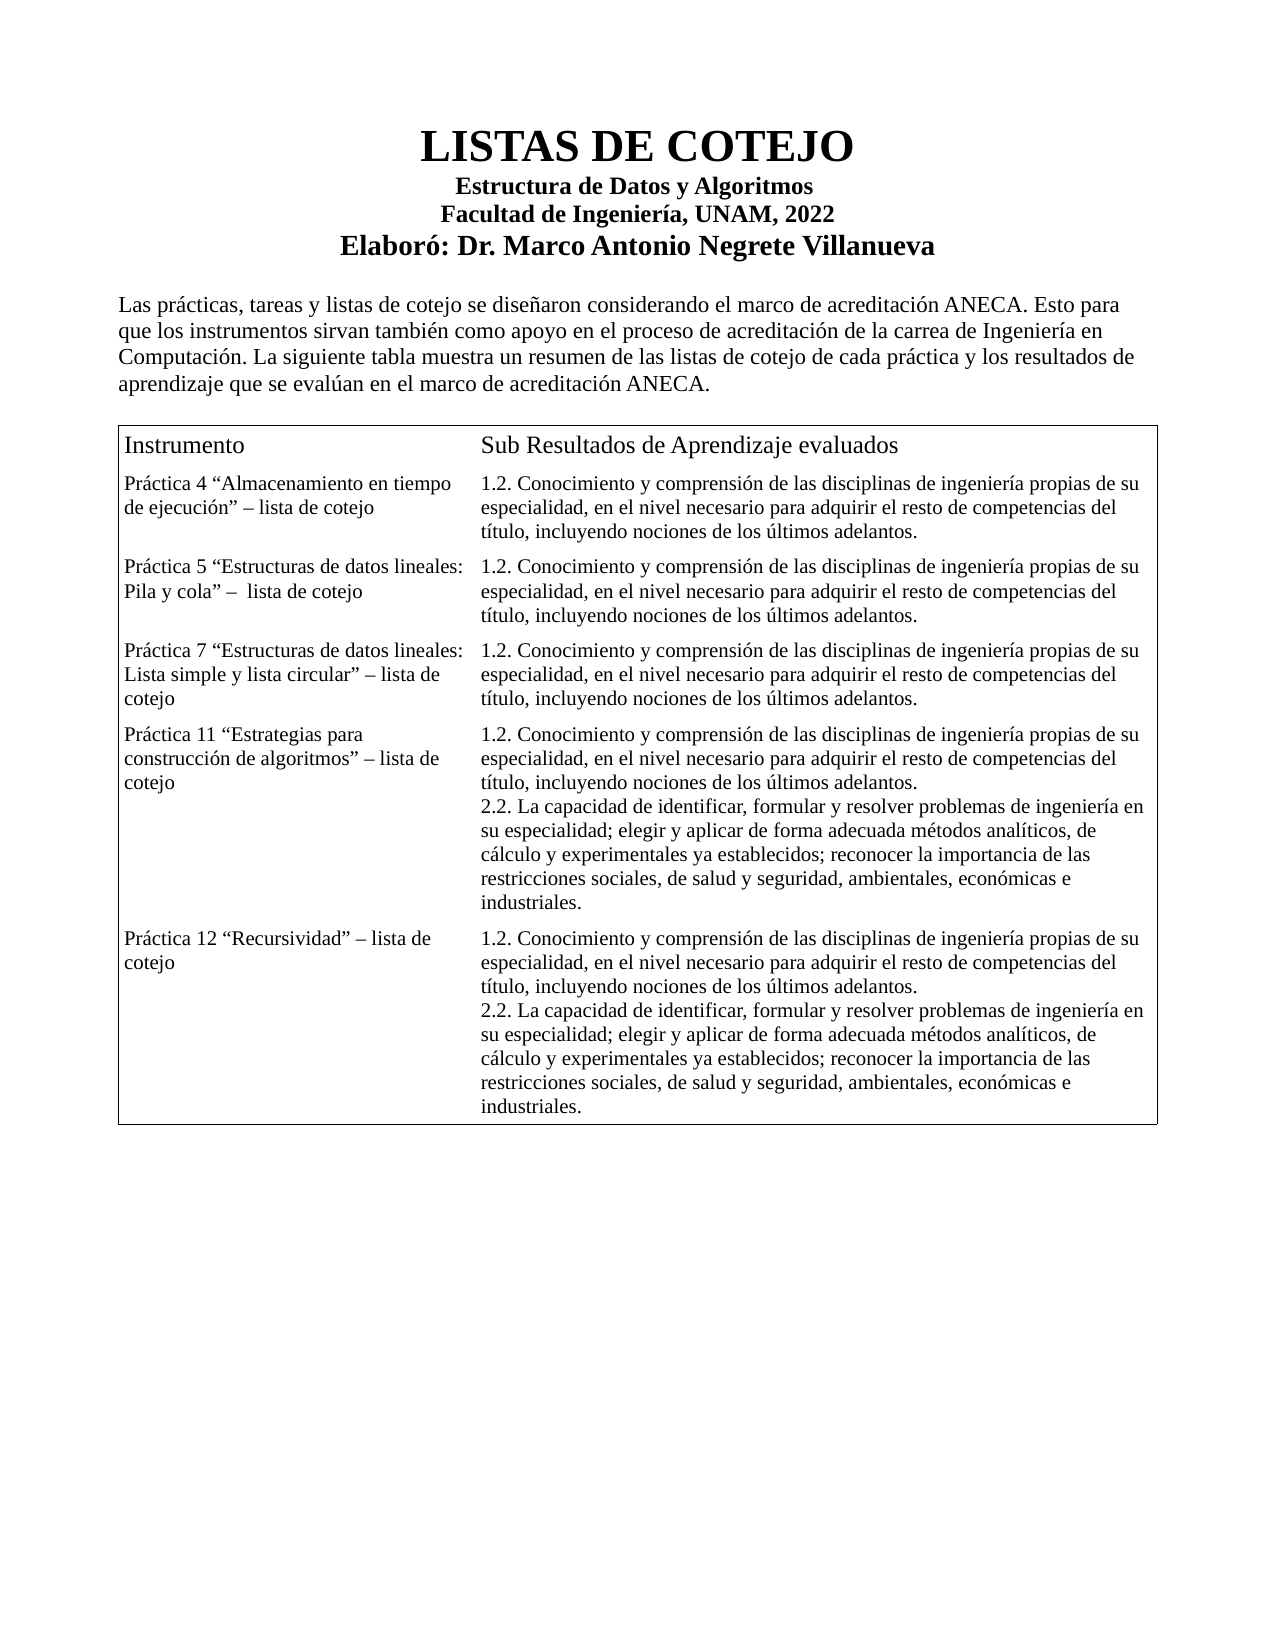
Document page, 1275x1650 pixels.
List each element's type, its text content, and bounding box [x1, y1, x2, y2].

table_header Sub Resultados de Aprendizaje evaluados [475, 426, 1157, 465]
table_cell 1.2. Conocimiento y comprensión de las disciplinas de ingeniería propias de su especialidad, en el nivel necesario para adquirir el resto de competencias del título, incluyendo nociones de los últimos adelantos. [475, 549, 1157, 632]
table_cell Práctica 7 “Estructuras de datos lineales: Lista simple y lista circular” – lista de cotejo [119, 633, 475, 716]
table_cell Práctica 12 “Recursividad” – lista de cotejo [119, 920, 475, 1124]
table_cell Práctica 4 “Almacenamiento en tiempo de ejecución” – lista de cotejo [119, 465, 475, 549]
table_cell Práctica 5 “Estructuras de datos lineales: Pila y cola” – lista de cotejo [119, 549, 475, 632]
table_cell Práctica 11 “Estrategias para construcción de algoritmos” – lista de cotejo [119, 716, 475, 920]
table_header Instrumento [119, 426, 475, 465]
table_cell 1.2. Conocimiento y comprensión de las disciplinas de ingeniería propias de su especialidad, en el nivel necesario para adquirir el resto de competencias del título, incluyendo nociones de los últimos adelantos. [475, 465, 1157, 549]
text Elaboró: Dr. Marco Antonio Negrete Villanueva [118, 228, 1157, 262]
text Facultad de Ingeniería, UNAM, 2022 [118, 199, 1157, 228]
table_cell 1.2. Conocimiento y comprensión de las disciplinas de ingeniería propias de su especialidad, en el nivel necesario para adquirir el resto de competencias del título, incluyendo nociones de los últimos adelantos. 2.2. La capacidad de identificar, formular y resolver problemas de ingeniería en su especialidad; elegir y aplicar de forma adecuada métodos analíticos, de cálculo y experimentales ya establecidos; reconocer la importancia de las restricciones sociales, de salud y seguridad, ambientales, económicas e industriales. [475, 716, 1157, 920]
text Estructura de Datos y Algoritmos [118, 171, 1157, 199]
table_cell 1.2. Conocimiento y comprensión de las disciplinas de ingeniería propias de su especialidad, en el nivel necesario para adquirir el resto de competencias del título, incluyendo nociones de los últimos adelantos. [475, 633, 1157, 716]
table_cell 1.2. Conocimiento y comprensión de las disciplinas de ingeniería propias de su especialidad, en el nivel necesario para adquirir el resto de competencias del título, incluyendo nociones de los últimos adelantos. 2.2. La capacidad de identificar, formular y resolver problemas de ingeniería en su especialidad; elegir y aplicar de forma adecuada métodos analíticos, de cálculo y experimentales ya establecidos; reconocer la importancia de las restricciones sociales, de salud y seguridad, ambientales, económicas e industriales. [475, 920, 1157, 1124]
text LISTAS DE COTEJO [118, 118, 1157, 171]
text Las prácticas, tareas y listas de cotejo se diseñaron considerando el marco de acreditación ANECA. Esto para que los instrumentos sirvan también como apoyo en el proceso de acreditación de la carrea de Ingeniería en Computación. La siguiente tabla muestra un resumen de las listas de cotejo de cada práctica y los resultados de aprendizaje que se evalúan en el marco de acreditación ANECA. [118, 291, 1157, 396]
